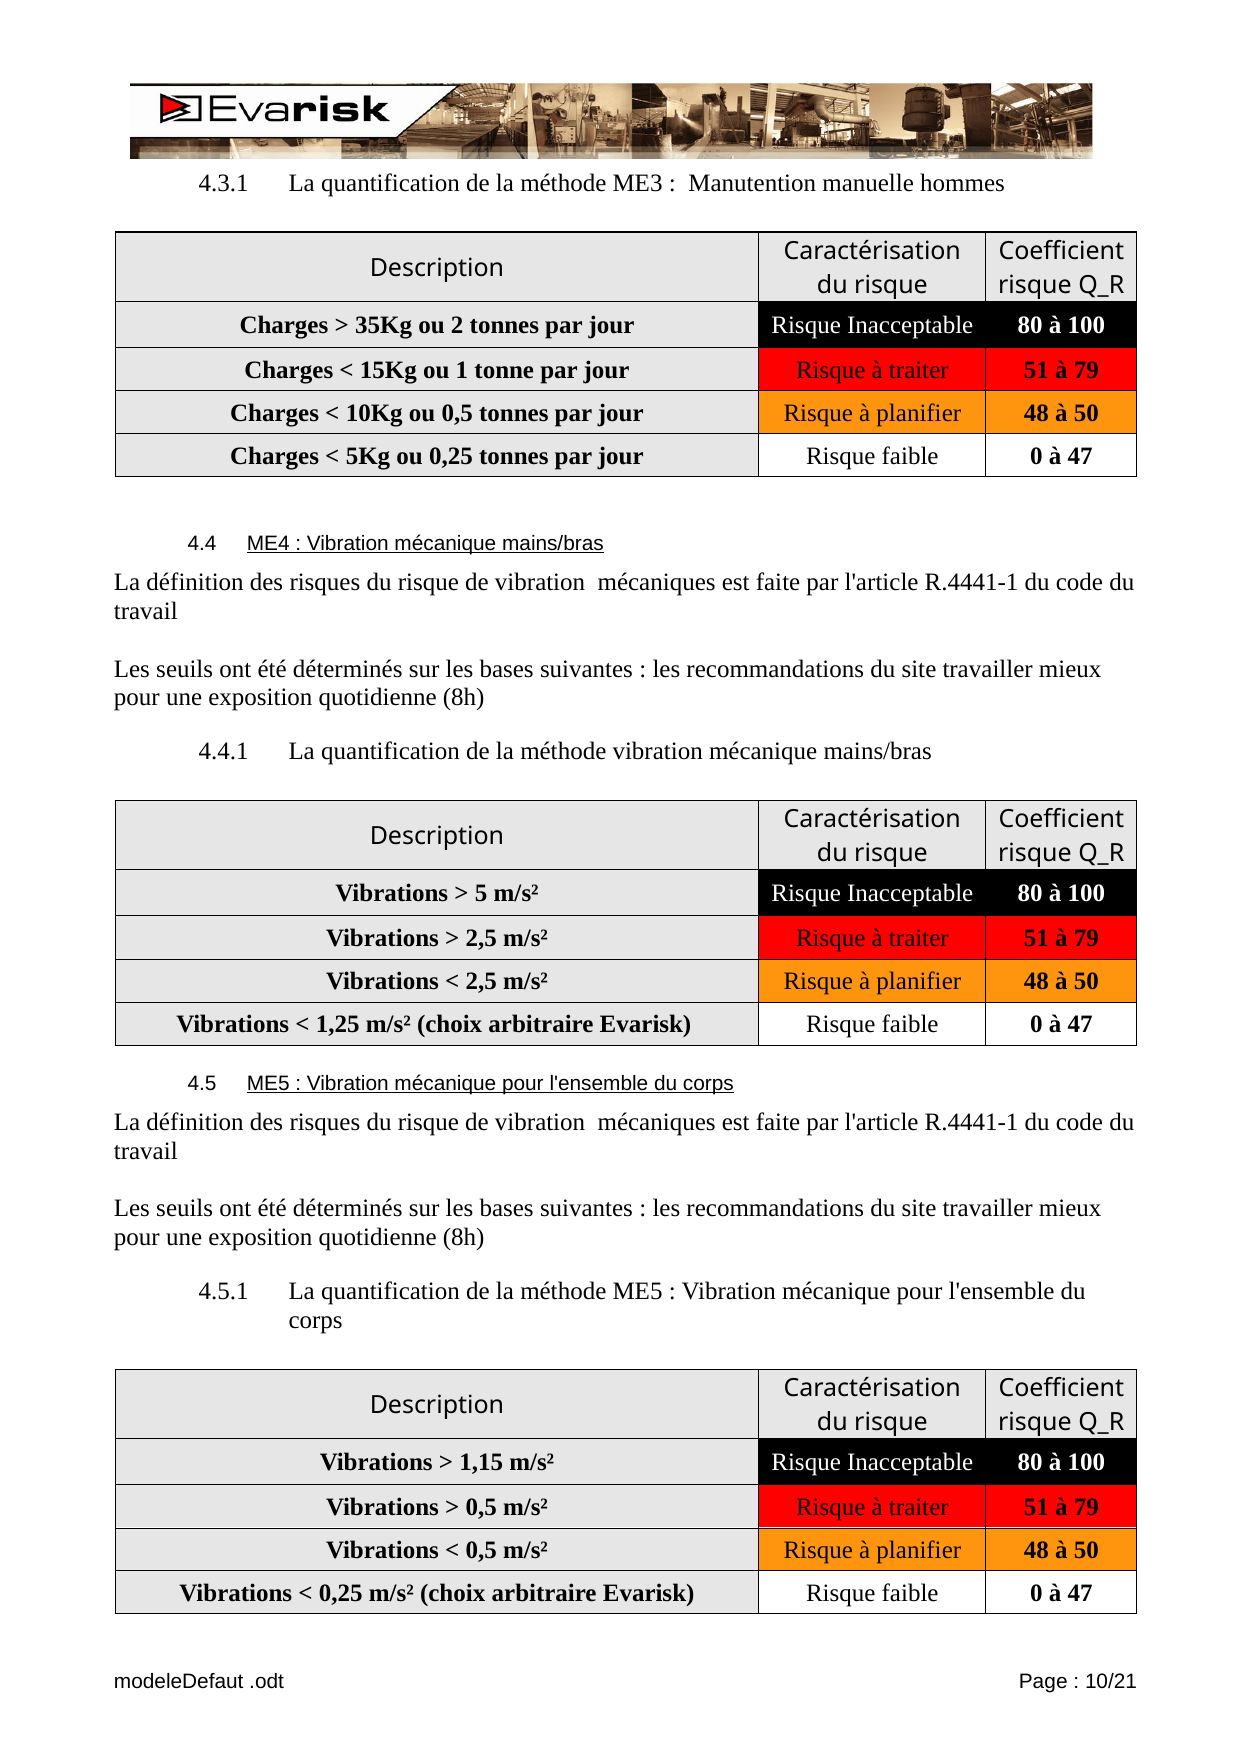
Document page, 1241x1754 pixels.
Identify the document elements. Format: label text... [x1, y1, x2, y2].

table_cell Vibrations < 0,25 m/s² (choix arbitraire Evarisk) [116, 1571, 758, 1613]
table_header Description [116, 1370, 758, 1438]
table_cell Risque à traiter [759, 348, 985, 390]
table_cell Charges > 35Kg ou 2 tonnes par jour [116, 302, 758, 347]
subtitle La quantification de la méthode ME5 : Vibration mécanique pour l'ensemble du corps [198, 1276, 1137, 1333]
table_cell Risque à planifier [759, 391, 985, 433]
table_cell Risque Inacceptable [759, 870, 985, 915]
table_cell Vibrations > 1,15 m/s² [116, 1439, 758, 1484]
table_cell Vibrations > 2,5 m/s² [116, 916, 758, 959]
subtitle ME4 : Vibration mécanique mains/bras [187, 531, 1137, 555]
table_cell 0 à 47 [986, 1571, 1136, 1613]
table_cell Vibrations > 0,5 m/s² [116, 1485, 758, 1527]
table_cell Risque à traiter [759, 1485, 985, 1527]
table_cell Charges < 5Kg ou 0,25 tonnes par jour [116, 434, 758, 476]
table_cell 48 à 50 [986, 1529, 1136, 1570]
table_cell Vibrations < 2,5 m/s² [116, 960, 758, 1002]
table_header Caractérisation du risque [759, 801, 985, 869]
table_cell 0 à 47 [986, 434, 1136, 476]
table_cell 51 à 79 [986, 348, 1136, 390]
table_cell Charges < 15Kg ou 1 tonne par jour [116, 348, 758, 390]
text Les seuils ont été déterminés sur les bases suivantes : les recommandations du site travailler mieux pour une exposition quotidienne (8h) [114, 654, 1137, 711]
table_cell Risque à traiter [759, 916, 985, 959]
text Les seuils ont été déterminés sur les bases suivantes : les recommandations du site travailler mieux pour une exposition quotidienne (8h) [114, 1193, 1137, 1251]
table_cell Risque faible [759, 1571, 985, 1613]
table_cell 48 à 50 [986, 391, 1136, 433]
subtitle La quantification de la méthode ME3 : Manutention manuelle hommes [198, 168, 1137, 196]
table_header Coefficient risque Q_R [986, 801, 1136, 869]
table_cell 0 à 47 [986, 1003, 1136, 1045]
table_header Coefficient risque Q_R [986, 233, 1136, 301]
table_cell Risque Inacceptable [759, 1439, 985, 1484]
table_cell Vibrations < 0,5 m/s² [116, 1529, 758, 1570]
table_cell 48 à 50 [986, 960, 1136, 1002]
subtitle ME5 : Vibration mécanique pour l'ensemble du corps [187, 1071, 1137, 1095]
table_cell Risque Inacceptable [759, 302, 985, 347]
text La définition des risques du risque de vibration mécaniques est faite par l'article R.4441-1 du code du travail [114, 1107, 1137, 1165]
table_header Caractérisation du risque [759, 1370, 985, 1438]
subtitle La quantification de la méthode vibration mécanique mains/bras [198, 736, 1137, 765]
table_header Caractérisation du risque [759, 233, 985, 301]
table_cell 80 à 100 [986, 1439, 1136, 1484]
table_cell Risque faible [759, 1003, 985, 1045]
table_cell 51 à 79 [986, 916, 1136, 959]
table_cell Vibrations < 1,25 m/s² (choix arbitraire Evarisk) [116, 1003, 758, 1045]
table_cell 80 à 100 [986, 302, 1136, 347]
table_cell Risque faible [759, 434, 985, 476]
table_cell 51 à 79 [986, 1485, 1136, 1527]
table_cell Charges < 10Kg ou 0,5 tonnes par jour [116, 391, 758, 433]
table_cell Risque à planifier [759, 960, 985, 1002]
text La définition des risques du risque de vibration mécaniques est faite par l'article R.4441-1 du code du travail [114, 567, 1137, 625]
table_cell 80 à 100 [986, 870, 1136, 915]
table_cell Vibrations > 5 m/s² [116, 870, 758, 915]
table_cell Risque à planifier [759, 1529, 985, 1570]
table_header Coefficient risque Q_R [986, 1370, 1136, 1438]
table_header Description [116, 801, 758, 869]
table_header Description [116, 233, 758, 301]
